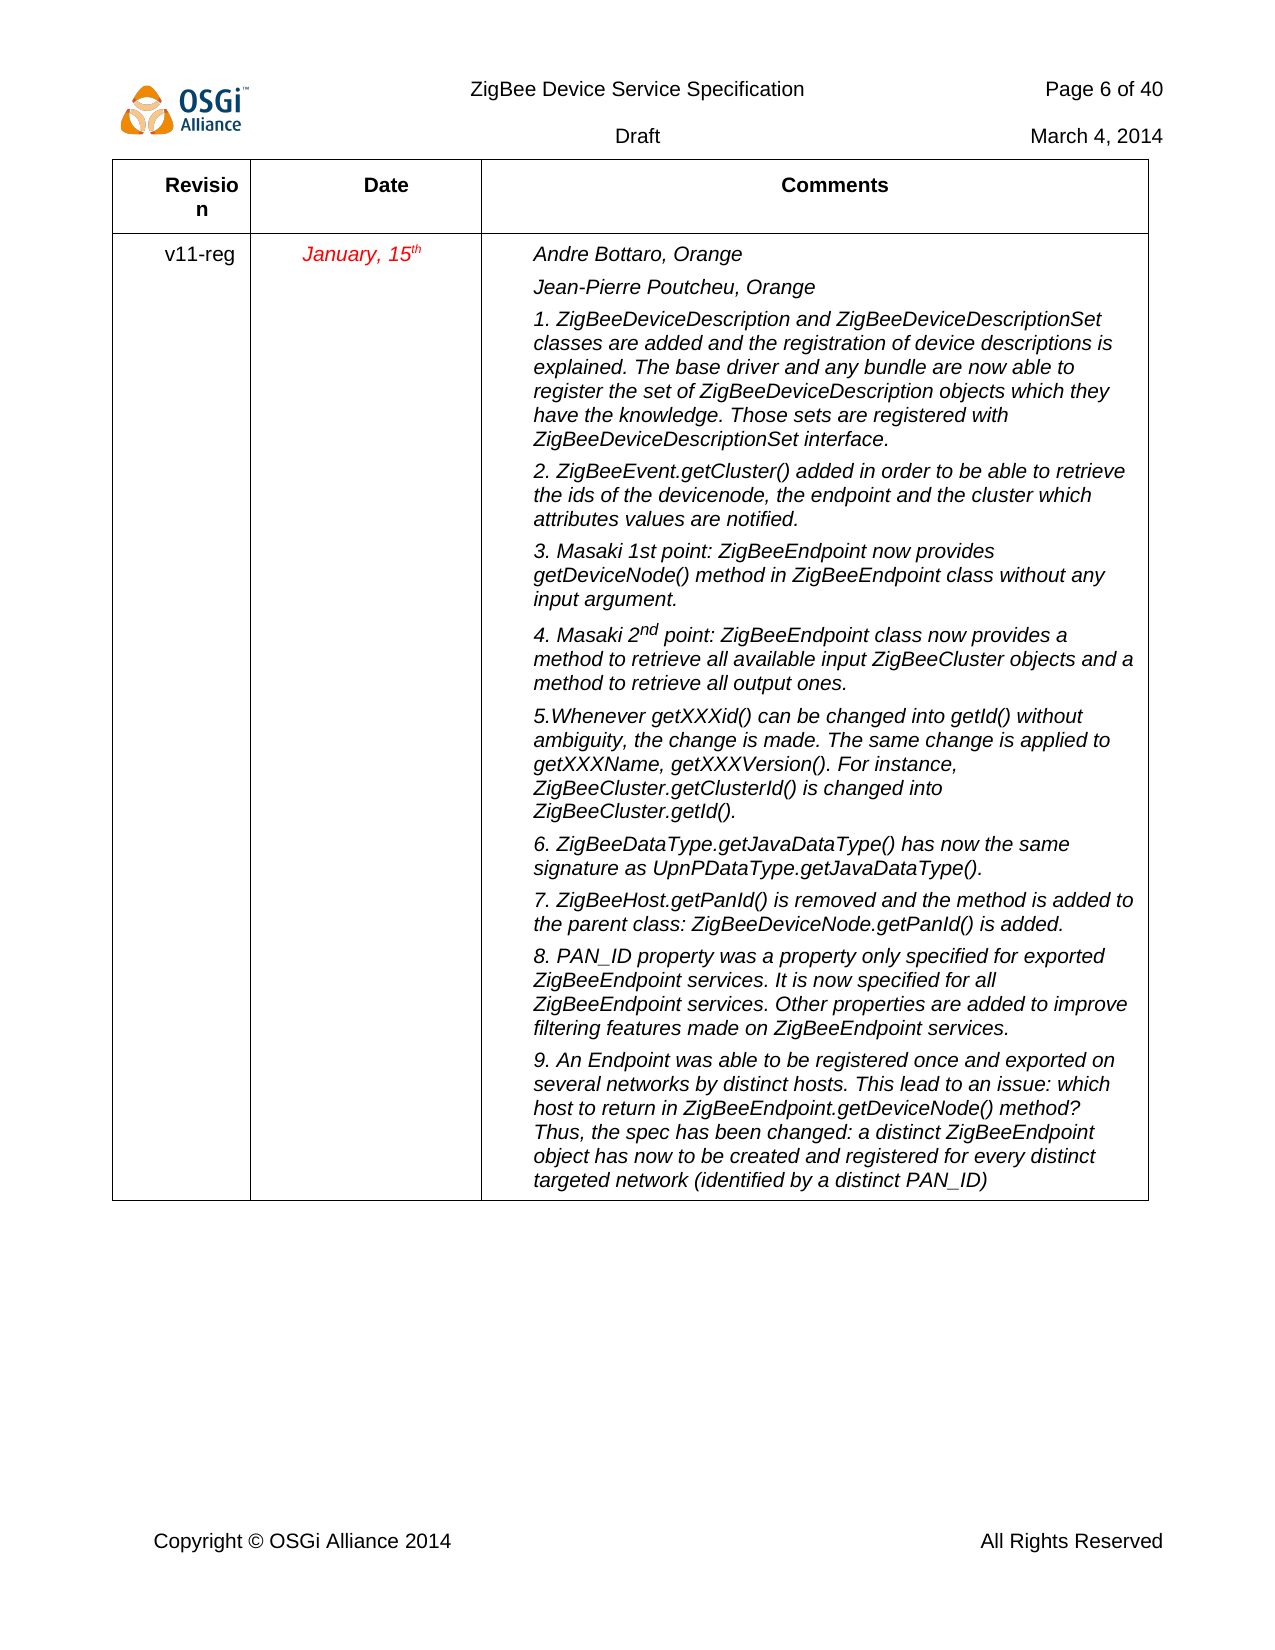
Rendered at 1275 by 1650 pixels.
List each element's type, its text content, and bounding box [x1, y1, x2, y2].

picture [113, 78, 257, 142]
table_header Date [251, 160, 481, 233]
table_cell v11-reg [113, 234, 250, 1200]
table_header Revision [113, 160, 250, 233]
table_header Comments [482, 160, 1148, 233]
table_cell January, 15th [251, 234, 481, 1200]
table_cell Andre Bottaro, Orange Jean-Pierre Poutcheu, Orange 1. ZigBeeDeviceDescription and ZigBeeDeviceDescriptionSet classes are added and the registration of device descriptions is explained. The base driver and any bundle are now able to register the set of ZigBeeDeviceDescription objects which they have the knowledge. Those sets are registered with ZigBeeDeviceDescriptionSet interface. 2. ZigBeeEvent.getCluster() added in order to be able to retrieve the ids of the devicenode, the endpoint and the cluster which attributes values are notified. 3. Masaki 1st point: ZigBeeEndpoint now provides getDeviceNode() method in ZigBeeEndpoint class without any input argument. 4. Masaki 2nd point: ZigBeeEndpoint class now provides a method to retrieve all available input ZigBeeCluster objects and a method to retrieve all output ones. 5.Whenever getXXXid() can be changed into getId() without ambiguity, the change is made. The same change is applied to getXXXName, getXXXVersion(). For instance, ZigBeeCluster.getClusterId() is changed into ZigBeeCluster.getId(). 6. ZigBeeDataType.getJavaDataType() has now the same signature as UpnPDataType.getJavaDataType(). 7. ZigBeeHost.getPanId() is removed and the method is added to the parent class: ZigBeeDeviceNode.getPanId() is added. 8. PAN_ID property was a property only specified for exported ZigBeeEndpoint services. It is now specified for all ZigBeeEndpoint services. Other properties are added to improve filtering features made on ZigBeeEndpoint services. 9. An Endpoint was able to be registered once and exported on several networks by distinct hosts. This lead to an issue: which host to return in ZigBeeEndpoint.getDeviceNode() method? Thus, the spec has been changed: a distinct ZigBeeEndpoint object has now to be created and registered for every distinct targeted network (identified by a distinct PAN_ID) [482, 234, 1148, 1200]
